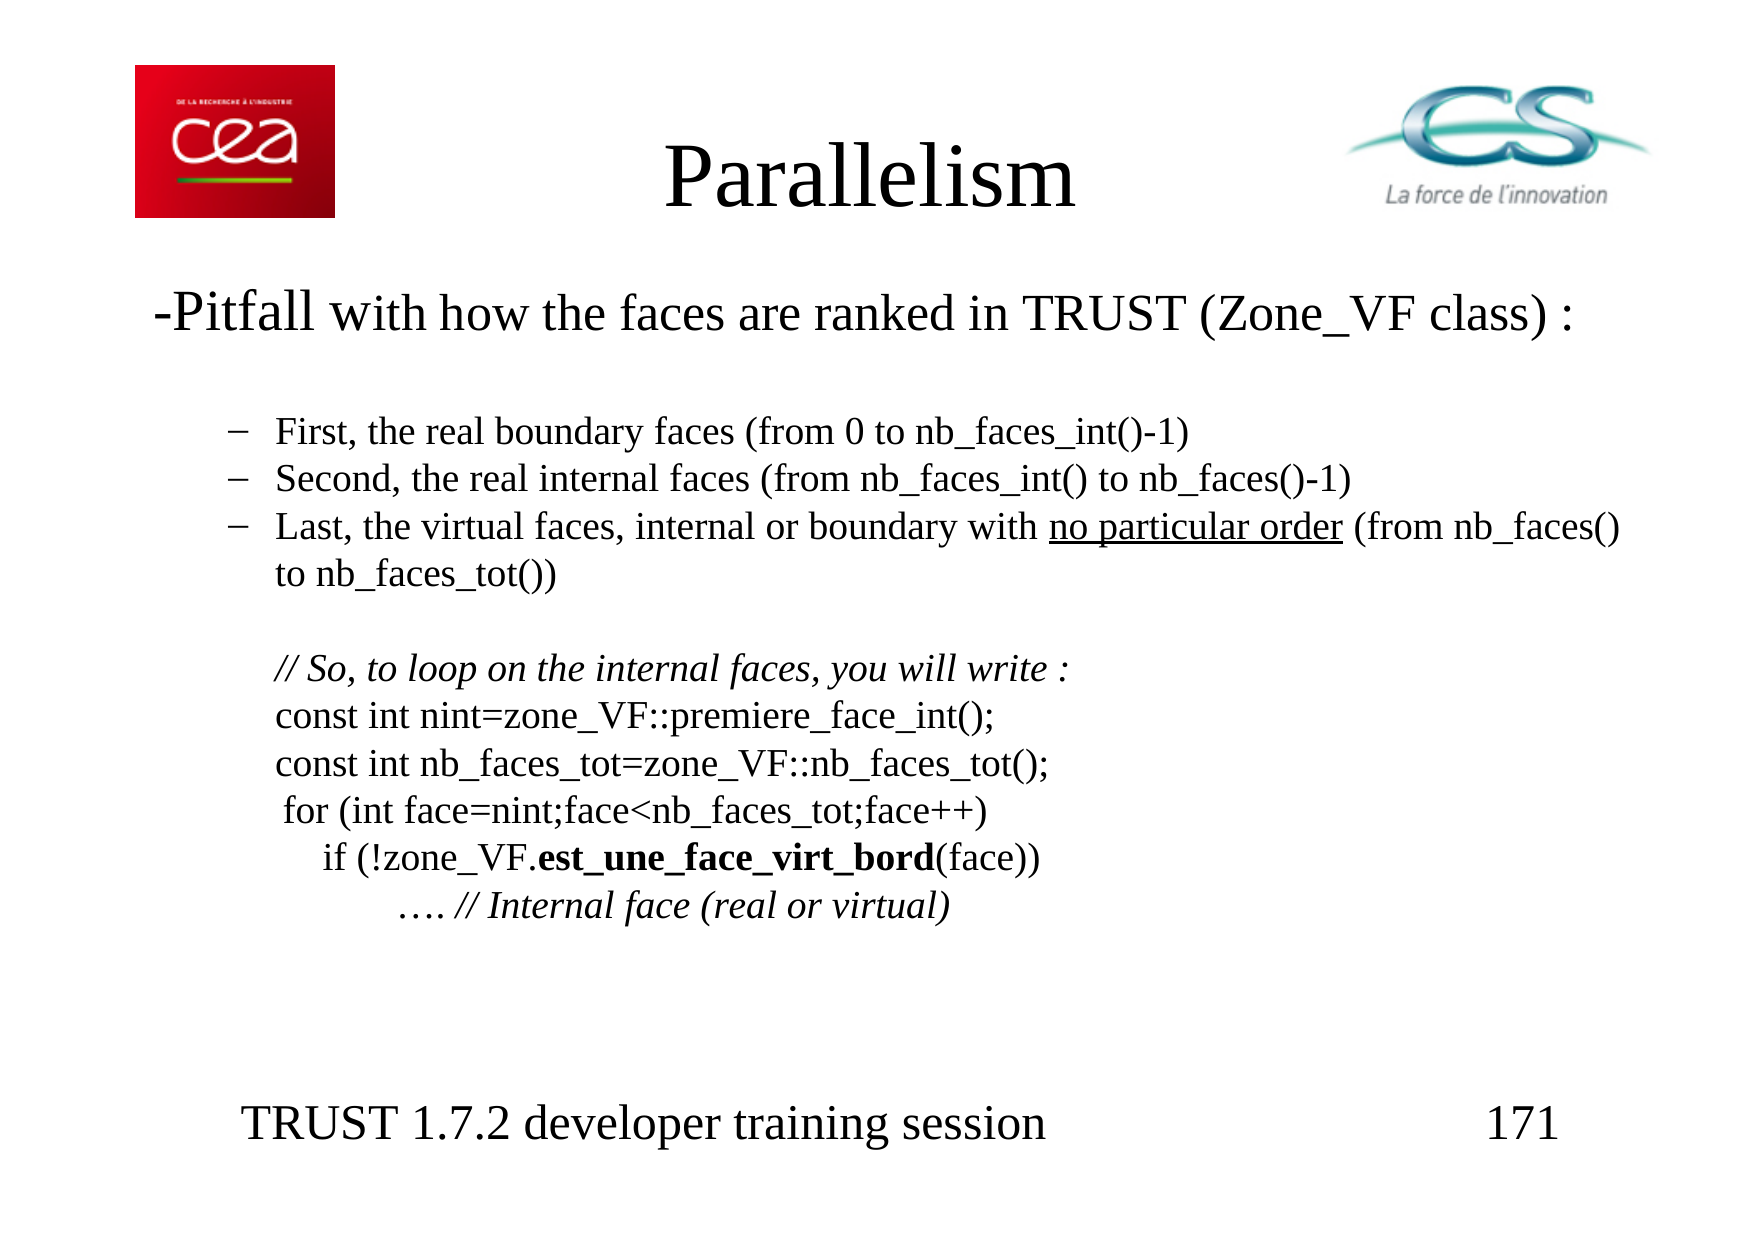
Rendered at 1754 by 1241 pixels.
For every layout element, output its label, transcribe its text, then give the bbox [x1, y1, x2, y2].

picture [1546, 73, 1662, 218]
title Parallelism [195, 44, 1546, 264]
text_box -Pitfall with how the faces are ranked in TRUST (Zone_VF class) : First, the real boundary faces (from 0 to nb_faces_int()-1) Second, the real internal faces (from nb_faces_int() to nb_faces()-1) Last, the virtual faces, internal or boundary with no particular order (from nb_faces() to nb_faces_tot()) // So, to loop on the internal faces, you will write : const int nint=zone_VF::premiere_face_int(); const int nb_faces_tot=zone_VF::nb_faces_tot(); for (int face=nint;face<nb_faces_tot;face++) if (!zone_VF.est_une_face_virt_bord(face)) …. // Internal face (real or virtual) [137, 264, 1671, 1075]
picture [135, 65, 195, 218]
